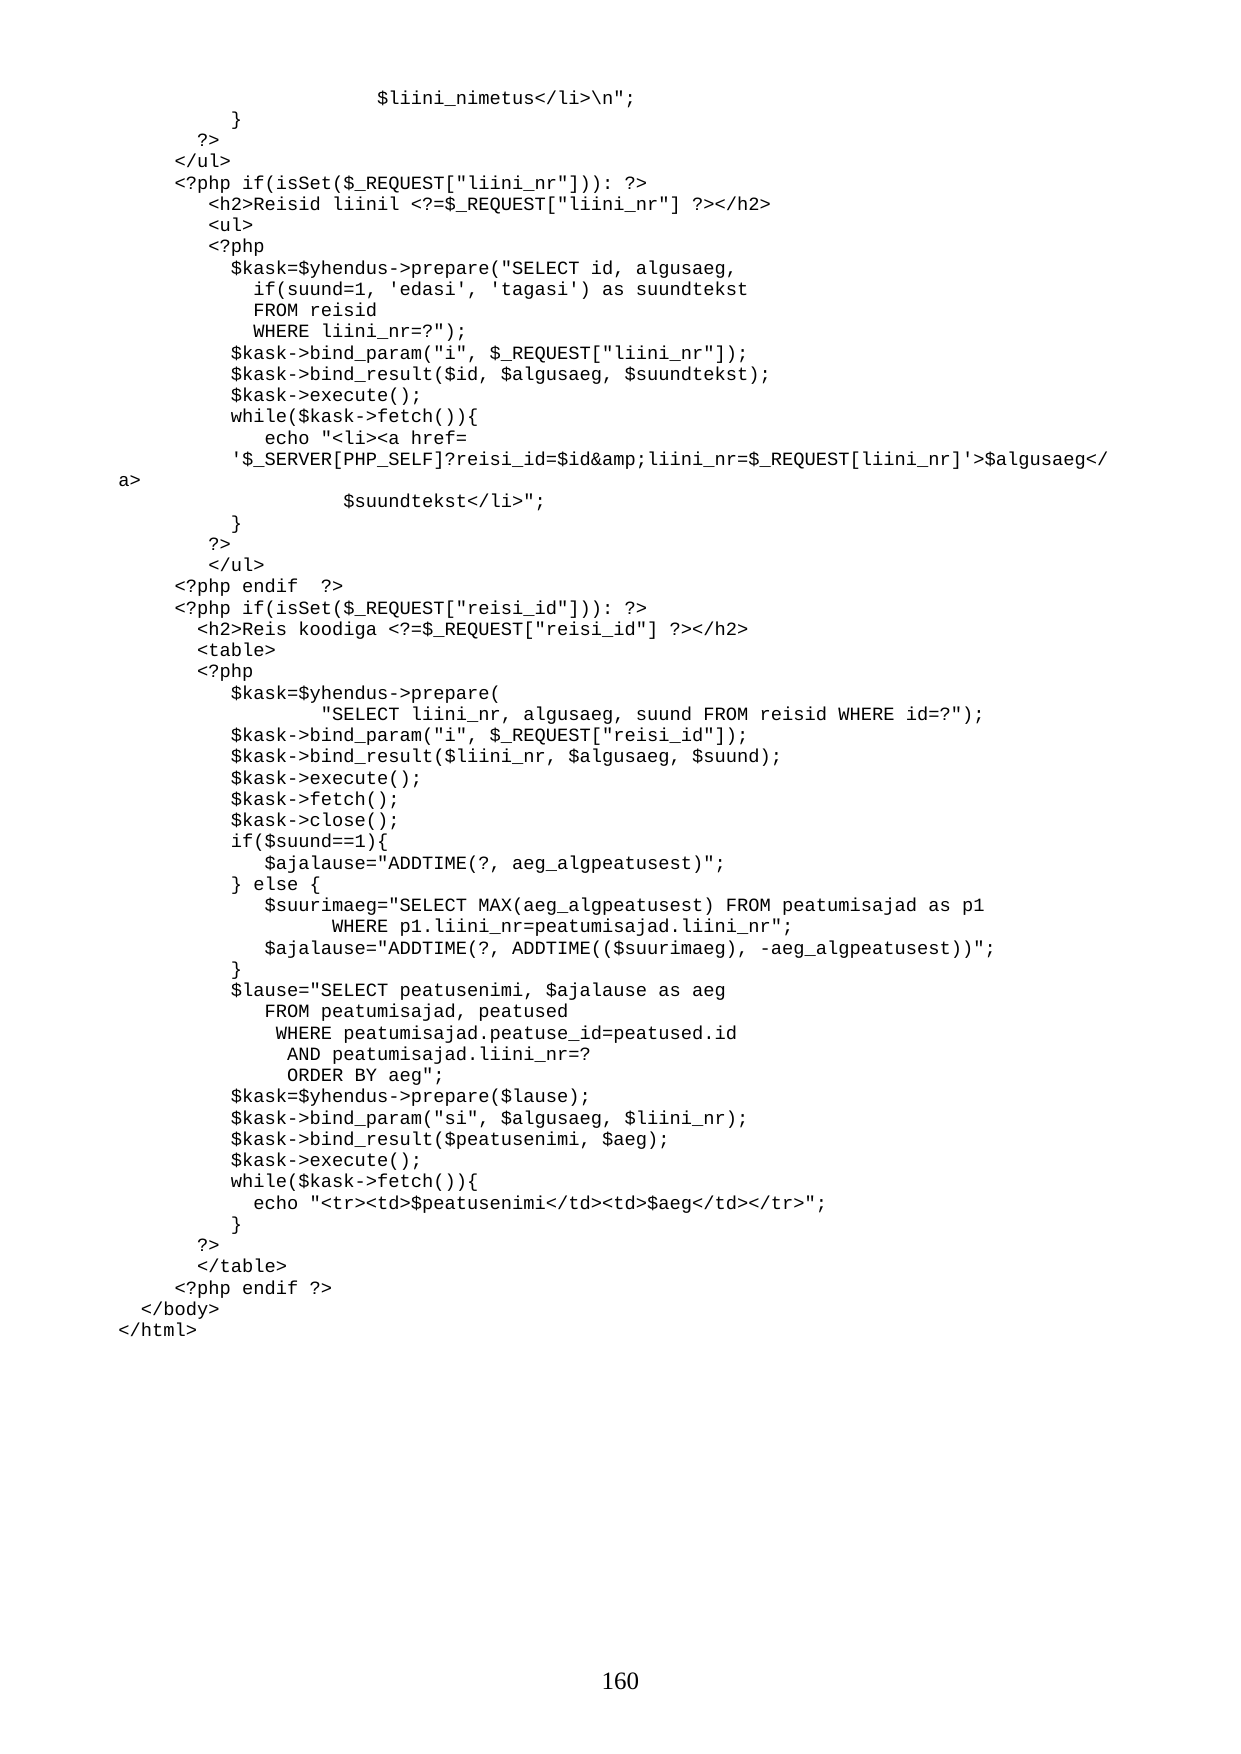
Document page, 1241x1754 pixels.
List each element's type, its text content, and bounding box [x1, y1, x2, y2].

text $ajalause="ADDTIME(?, ADDTIME(($suurimaeg), -aeg_algpeatusest))"; [118, 938, 1122, 960]
text $suundtekst</li>"; [118, 492, 1122, 513]
text ORDER BY aeg"; [118, 1066, 1122, 1087]
text $lause="SELECT peatusenimi, $ajalause as aeg [118, 981, 1122, 1002]
text <ul> [118, 216, 1122, 237]
text <?php [118, 662, 1122, 683]
text </ul> [118, 152, 1122, 173]
text <?php if(isSet($_REQUEST["liini_nr"])): ?> [118, 173, 1122, 195]
text </body> [118, 1300, 1122, 1321]
text if(suund=1, 'edasi', 'tagasi') as suundtekst [118, 280, 1122, 301]
text <?php endif ?> [118, 1278, 1122, 1300]
text $kask=$yhendus->prepare($lause); [118, 1087, 1122, 1108]
text } [118, 960, 1122, 981]
text <table> [118, 641, 1122, 662]
text $kask->execute(); [118, 1151, 1122, 1172]
text WHERE p1.liini_nr=peatumisajad.liini_nr"; [118, 917, 1122, 938]
text <?php if(isSet($_REQUEST["reisi_id"])): ?> [118, 598, 1122, 620]
text $kask->fetch(); [118, 790, 1122, 811]
text $kask->bind_result($id, $algusaeg, $suundtekst); [118, 365, 1122, 386]
text </html> [118, 1321, 1122, 1342]
text FROM peatumisajad, peatused [118, 1002, 1122, 1023]
text $kask=$yhendus->prepare("SELECT id, algusaeg, [118, 258, 1122, 280]
text $suurimaeg="SELECT MAX(aeg_algpeatusest) FROM peatumisajad as p1 [118, 896, 1122, 917]
text $kask->bind_param("si", $algusaeg, $liini_nr); [118, 1108, 1122, 1130]
text AND peatumisajad.liini_nr=? [118, 1045, 1122, 1066]
text while($kask->fetch()){ [118, 1172, 1122, 1193]
text <h2>Reisid liinil <?=$_REQUEST["liini_nr"] ?></h2> [118, 195, 1122, 216]
text WHERE peatumisajad.peatuse_id=peatused.id [118, 1023, 1122, 1045]
text <?php [118, 237, 1122, 258]
text $kask->close(); [118, 811, 1122, 832]
text </ul> [118, 556, 1122, 577]
text '$_SERVER[PHP_SELF]?reisi_id=$id&amp;liini_nr=$_REQUEST[liini_nr]'>$algusaeg</a> [118, 450, 1122, 492]
text <h2>Reis koodiga <?=$_REQUEST["reisi_id"] ?></h2> [118, 620, 1122, 641]
text while($kask->fetch()){ [118, 407, 1122, 428]
text $kask->bind_param("i", $_REQUEST["reisi_id"]); [118, 726, 1122, 747]
text $liini_nimetus</li>\n"; [118, 88, 1122, 110]
text $kask->bind_result($peatusenimi, $aeg); [118, 1130, 1122, 1151]
text FROM reisid [118, 301, 1122, 322]
text $ajalause="ADDTIME(?, aeg_algpeatusest)"; [118, 853, 1122, 875]
text } else { [118, 875, 1122, 896]
text $kask=$yhendus->prepare( [118, 683, 1122, 705]
text ?> [118, 131, 1122, 152]
text echo "<tr><td>$peatusenimi</td><td>$aeg</td></tr>"; [118, 1193, 1122, 1215]
text } [118, 513, 1122, 535]
text $kask->execute(); [118, 386, 1122, 407]
text </table> [118, 1257, 1122, 1278]
text echo "<li><a href= [118, 428, 1122, 450]
text } [118, 110, 1122, 131]
text WHERE liini_nr=?"); [118, 322, 1122, 343]
text "SELECT liini_nr, algusaeg, suund FROM reisid WHERE id=?"); [118, 705, 1122, 726]
text $kask->bind_param("i", $_REQUEST["liini_nr"]); [118, 343, 1122, 365]
text <?php endif ?> [118, 577, 1122, 598]
text $kask->bind_result($liini_nr, $algusaeg, $suund); [118, 747, 1122, 768]
text if($suund==1){ [118, 832, 1122, 853]
text $kask->execute(); [118, 768, 1122, 790]
text } [118, 1215, 1122, 1236]
text ?> [118, 1236, 1122, 1257]
text ?> [118, 535, 1122, 556]
